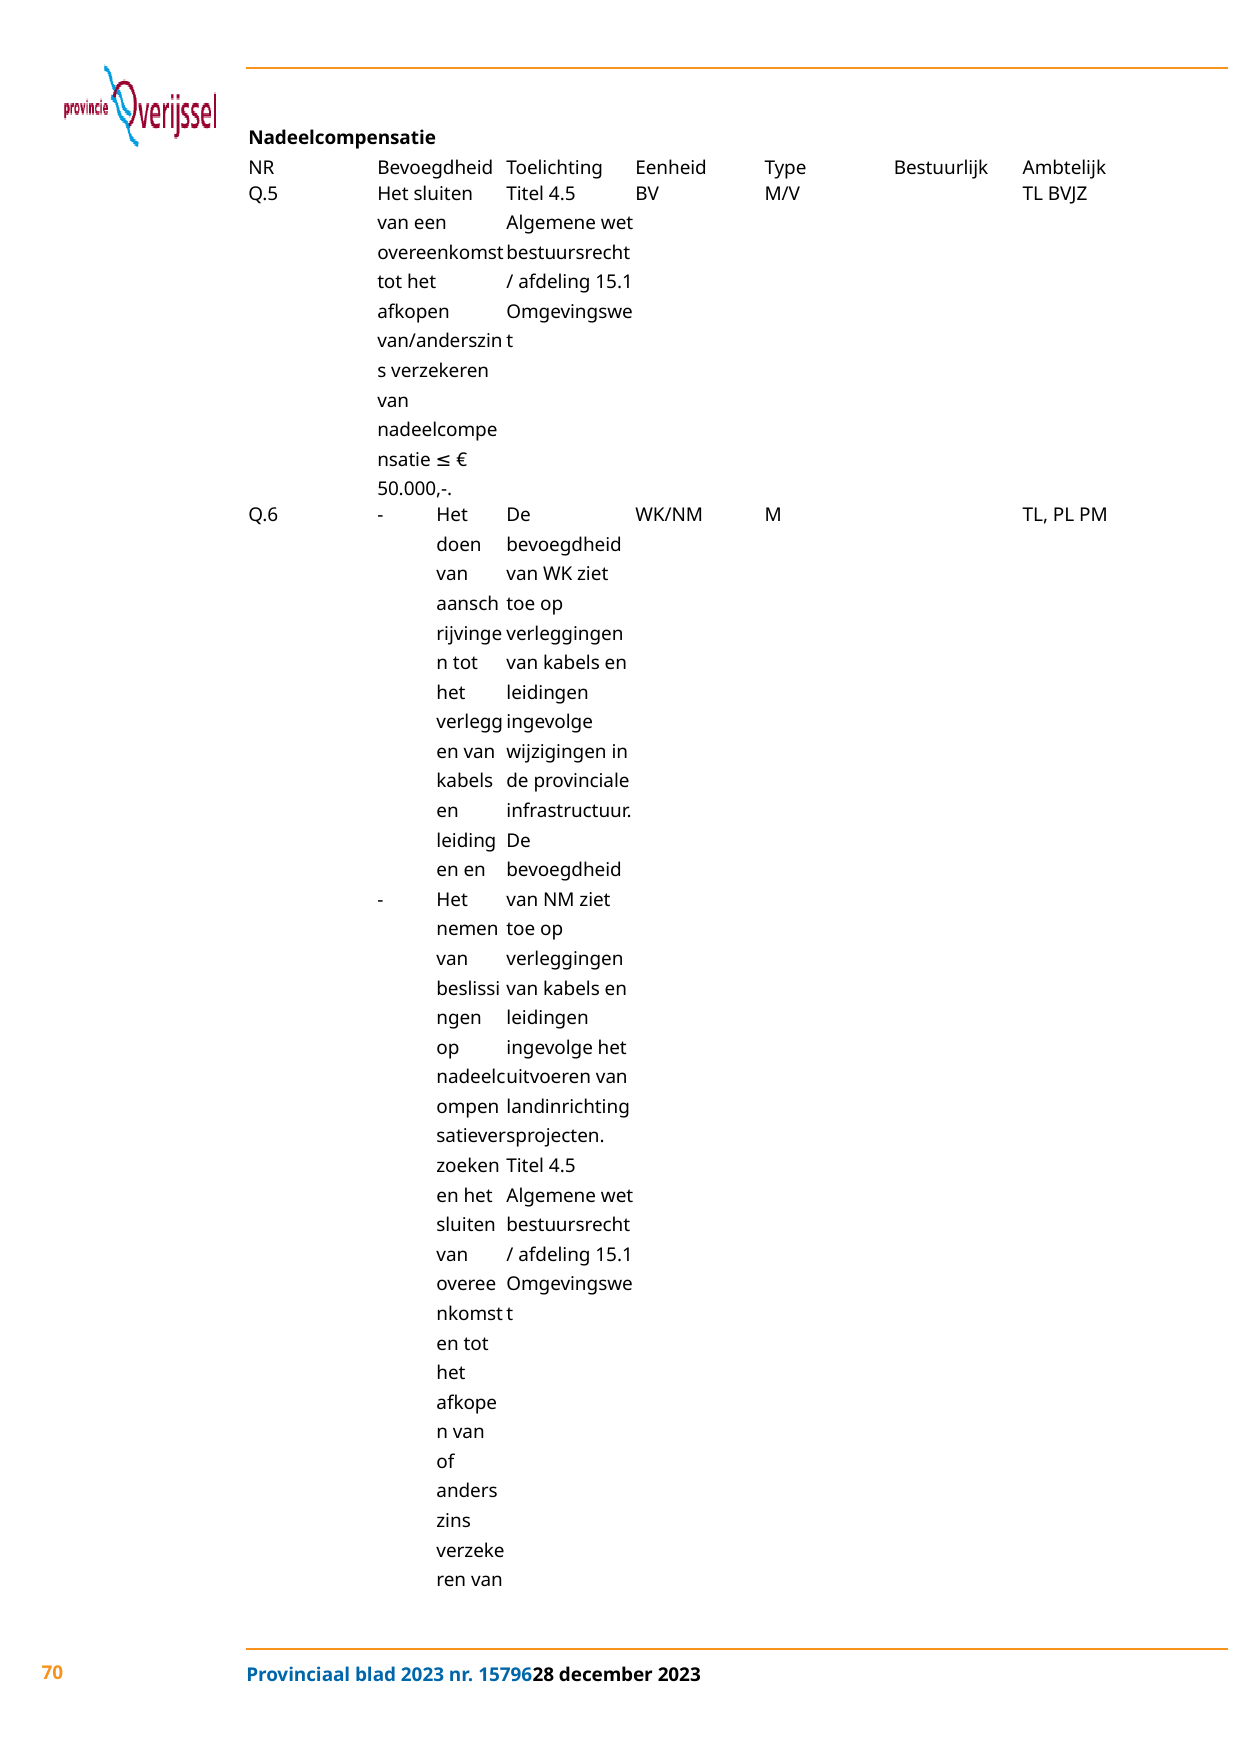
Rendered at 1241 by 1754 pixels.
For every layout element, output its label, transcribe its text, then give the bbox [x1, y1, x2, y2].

table_cell WK/NM [635, 501, 764, 1592]
table_header Ambtelijk [1023, 154, 1152, 180]
table_cell Het doen van aanschrijvingen tot het verleggen van kabels en leidingen en Het nemen van beslissingen op nadeelcompensatieverzoeken en het sluiten van overeenkomsten tot het afkopen van of anderszins verzekeren van [377, 501, 506, 1592]
table_header Toelichting [506, 154, 635, 180]
table_cell M [764, 501, 893, 1592]
table_cell [894, 501, 1022, 1592]
text Nadeelcompensatie [248, 124, 1152, 150]
table_cell M/V [764, 180, 893, 501]
table_cell [894, 180, 1022, 501]
table_cell BV [635, 180, 764, 501]
table_header Bestuurlijk [894, 154, 1022, 180]
table_header Type [764, 154, 893, 180]
table_cell Het sluiten van een overeenkomst tot het afkopen van/anderszins verzekeren van nadeelcompensatie ≤ € 50.000,-. [377, 180, 506, 501]
table_header Bevoegdheid [377, 154, 506, 180]
table_header Eenheid [635, 154, 764, 180]
table_cell Q.5 [248, 180, 377, 501]
picture [41, 47, 231, 172]
table_cell De bevoegdheid van WK ziet toe op verleggingen van kabels en leidingen ingevolge wijzigingen in de provinciale infrastructuur. De bevoegdheid van NM ziet toe op verleggingen van kabels en leidingen ingevolge het uitvoeren van landinrichtingsprojecten. Titel 4.5 Algemene wet bestuursrecht/ afdeling 15.1 Omgevingswet [506, 501, 635, 1592]
table_header NR [248, 154, 377, 180]
table_cell TL BVJZ [1023, 180, 1152, 501]
table_cell Titel 4.5 Algemene wet bestuursrecht/ afdeling 15.1 Omgevingswet [506, 180, 635, 501]
table_cell TL, PL PM [1023, 501, 1152, 1592]
table_cell Q.6 [248, 501, 377, 1592]
